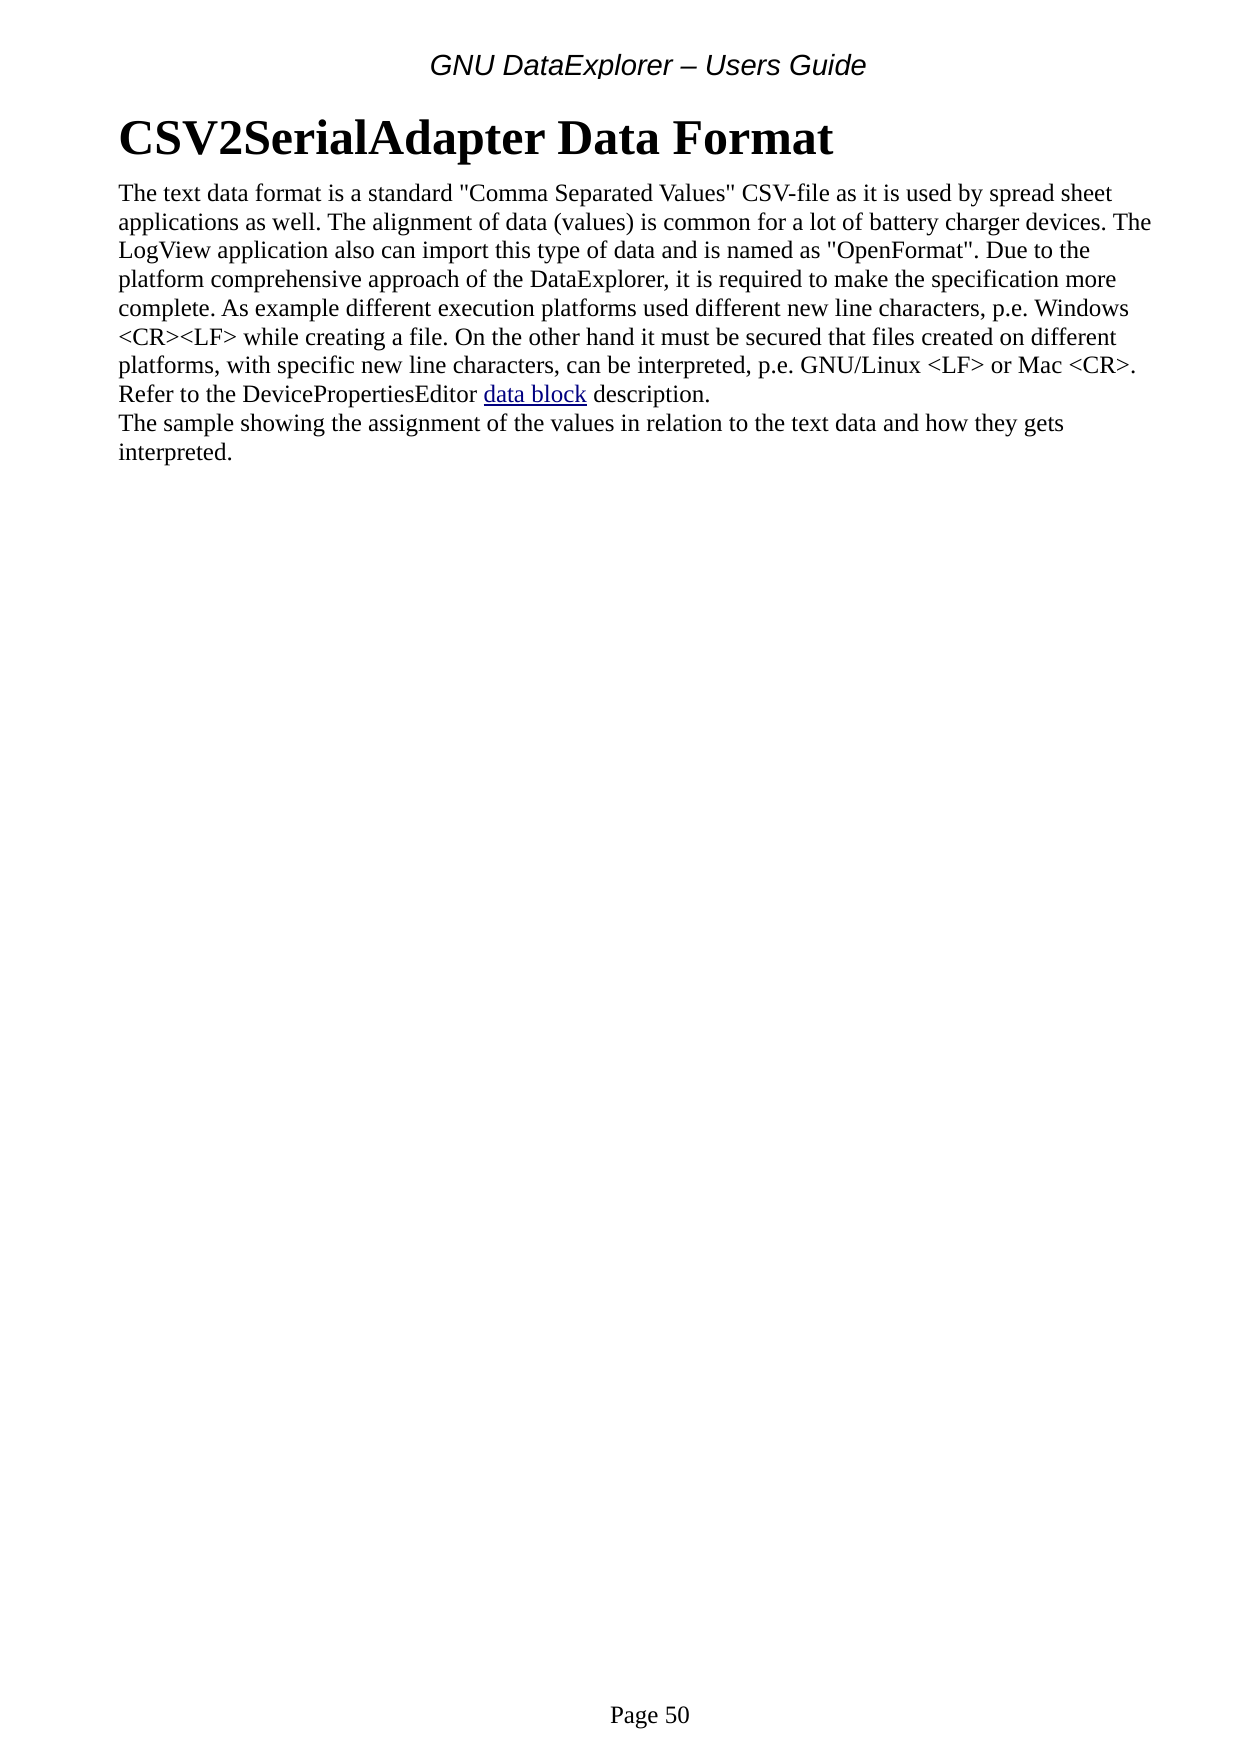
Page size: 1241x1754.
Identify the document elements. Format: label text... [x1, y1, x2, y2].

text The text data format is a standard "Comma Separated Values" CSV-file as it is used by spread sheet applications as well. The alignment of data (values) is common for a lot of battery charger devices. The LogView application also can import this type of data and is named as "OpenFormat". Due to the platform comprehensive approach of the DataExplorer, it is required to make the specification more complete. As example different execution platforms used different new line characters, p.e. Windows <CR><LF> while creating a file. On the other hand it must be secured that files created on different platforms, with specific new line characters, can be interpreted, p.e. GNU/Linux <LF> or Mac <CR>. Refer to the DevicePropertiesEditor data block description. The sample showing the assignment of the values in relation to the text data and how they gets interpreted. [118, 178, 1181, 465]
subtitle CSV2SerialAdapter Data Format [118, 108, 1181, 165]
